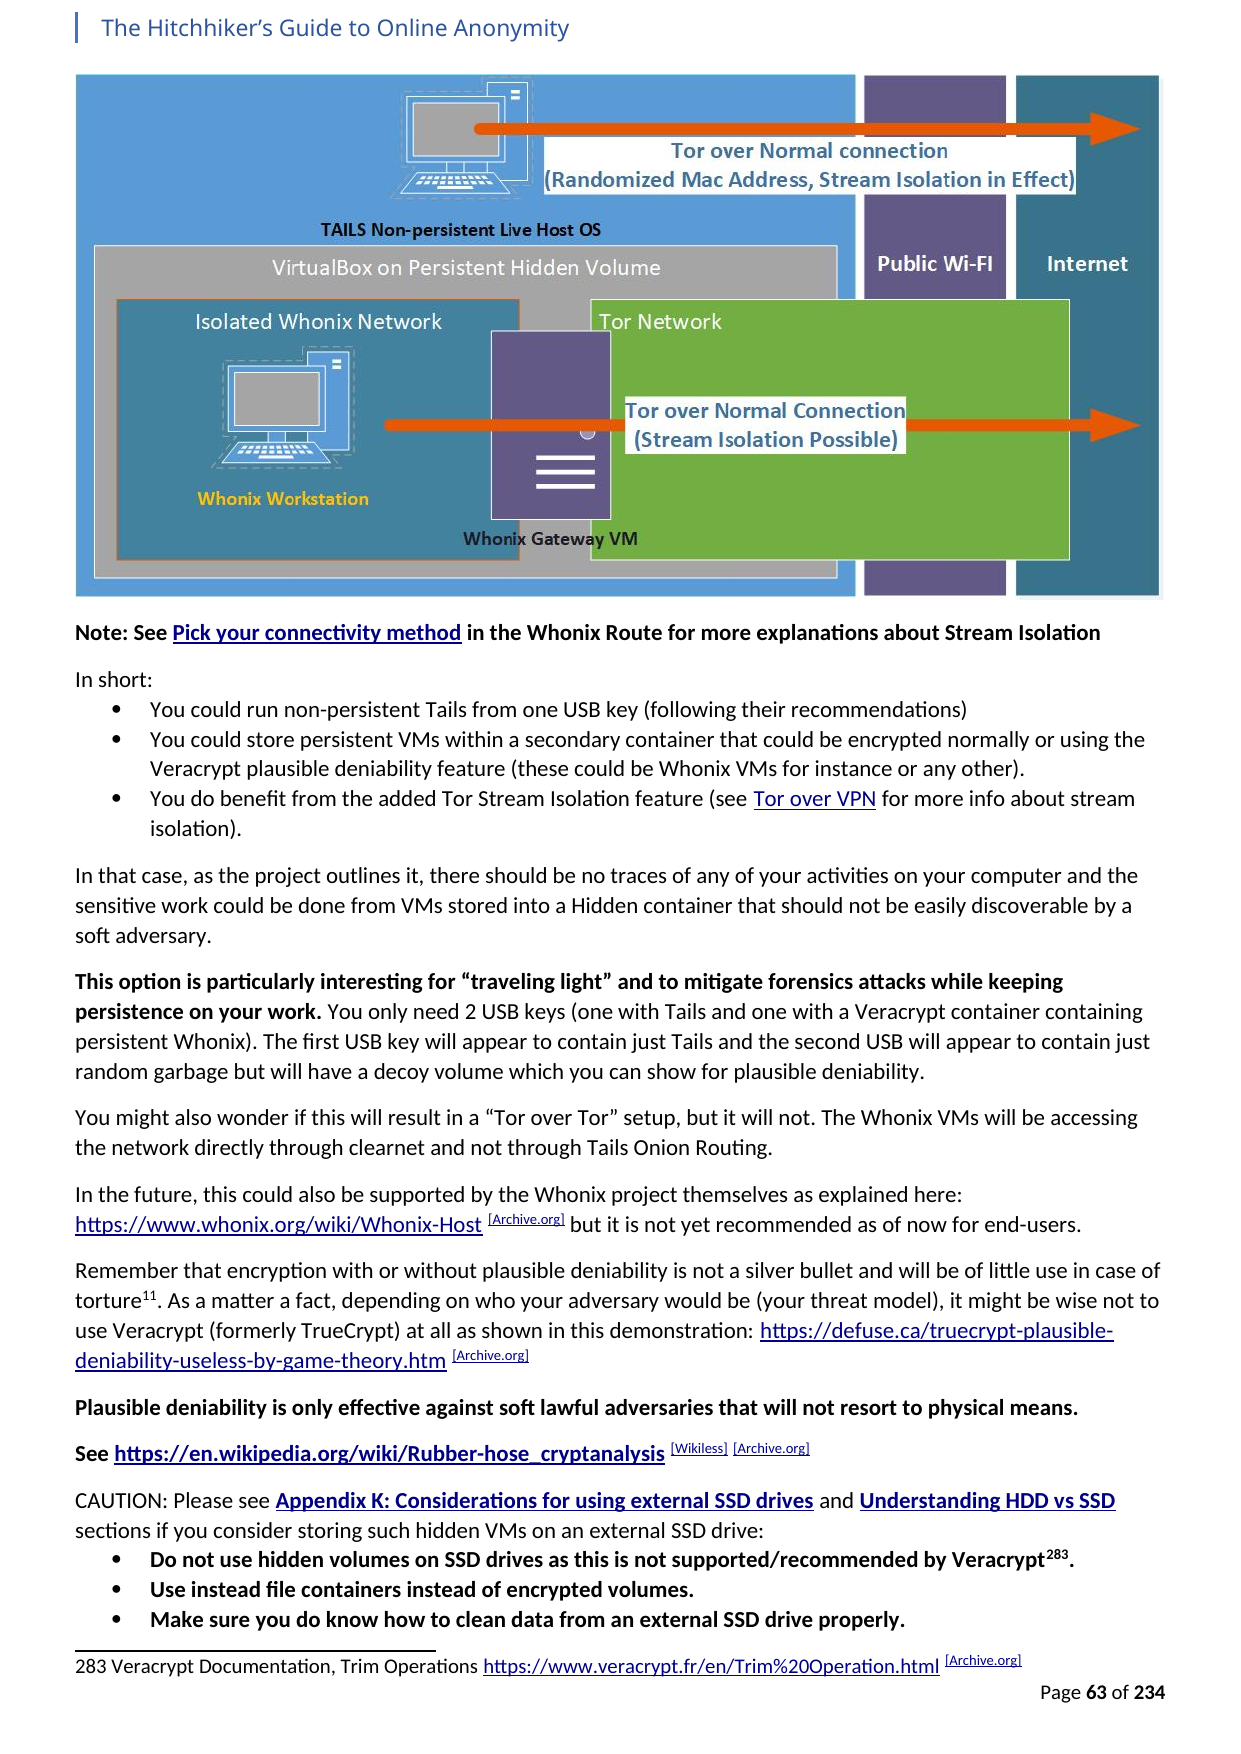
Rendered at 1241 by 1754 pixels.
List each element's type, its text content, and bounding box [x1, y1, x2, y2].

text In short: [75, 665, 1165, 693]
text Plausible deniability is only effective against soft lawful adversaries that will not resort to physical means. [75, 1393, 1165, 1421]
text This option is particularly interesting for “traveling light” and to mitigate forensics attacks while keeping persistence on your work. You only need 2 USB keys (one with Tails and one with a Veracrypt container containing persistent Whonix). The first USB key will appear to contain just Tails and the second USB will appear to contain just random garbage but will have a decoy volume which you can show for plausible deniability. [75, 967, 1165, 1085]
list Do not use hidden volumes on SSD drives as this is not supported/recommended by Veracrypt. [112, 1546, 1165, 1574]
list You could run non-persistent Tails from one USB key (following their recommendations) [112, 695, 1165, 723]
text Remember that encryption with or without plausible deniability is not a silver bullet and will be of little use in case of torture11. As a matter a fact, depending on who your adversary would be (your threat model), it might be wise not to use Veracrypt (formerly TrueCrypt) at all as shown in this demonstration: https://defuse.ca/truecrypt-plausible-deniability-useless-by-game-theory.htm [Archive.org] [75, 1256, 1165, 1374]
text CAUTION: Please see Appendix K: Considerations for using external SSD drives and Understanding HDD vs SSD sections if you consider storing such hidden VMs on an external SSD drive: [75, 1486, 1165, 1544]
list You could store persistent VMs within a secondary container that could be encrypted normally or using the Veracrypt plausible deniability feature (these could be Whonix VMs for instance or any other). [112, 725, 1165, 783]
list Use instead file containers instead of encrypted volumes. [112, 1576, 1165, 1603]
list Make sure you do know how to clean data from an external SSD drive properly. [112, 1605, 1165, 1633]
text You might also wonder if this will result in a “Tor over Tor” setup, but it will not. The Whonix VMs will be accessing the network directly through clearnet and not through Tails Onion Routing. [75, 1103, 1165, 1161]
text See https://en.wikipedia.org/wiki/Rubber-hose_cryptanalysis [Wikiless] [Archive.org] [75, 1439, 1165, 1467]
list Veracrypt Documentation, Trim Operations https://www.veracrypt.fr/en/Trim%20Operation.html [Archive.org] [75, 1651, 1165, 1679]
text In that case, as the project outlines it, there should be no traces of any of your activities on your computer and the sensitive work could be done from VMs stored into a Hidden container that should not be easily discoverable by a soft adversary. [75, 861, 1165, 949]
text In the future, this could also be supported by the Whonix project themselves as explained here: https://www.whonix.org/wiki/Whonix-Host [Archive.org] but it is not yet recommended as of now for end-users. [75, 1180, 1165, 1238]
picture [75, 74, 1164, 600]
list You do benefit from the added Tor Stream Isolation feature (see Tor over VPN for more info about stream isolation). [112, 784, 1165, 842]
text Note: See Pick your connectivity method in the Whonix Route for more explanations about Stream Isolation [75, 618, 1165, 646]
